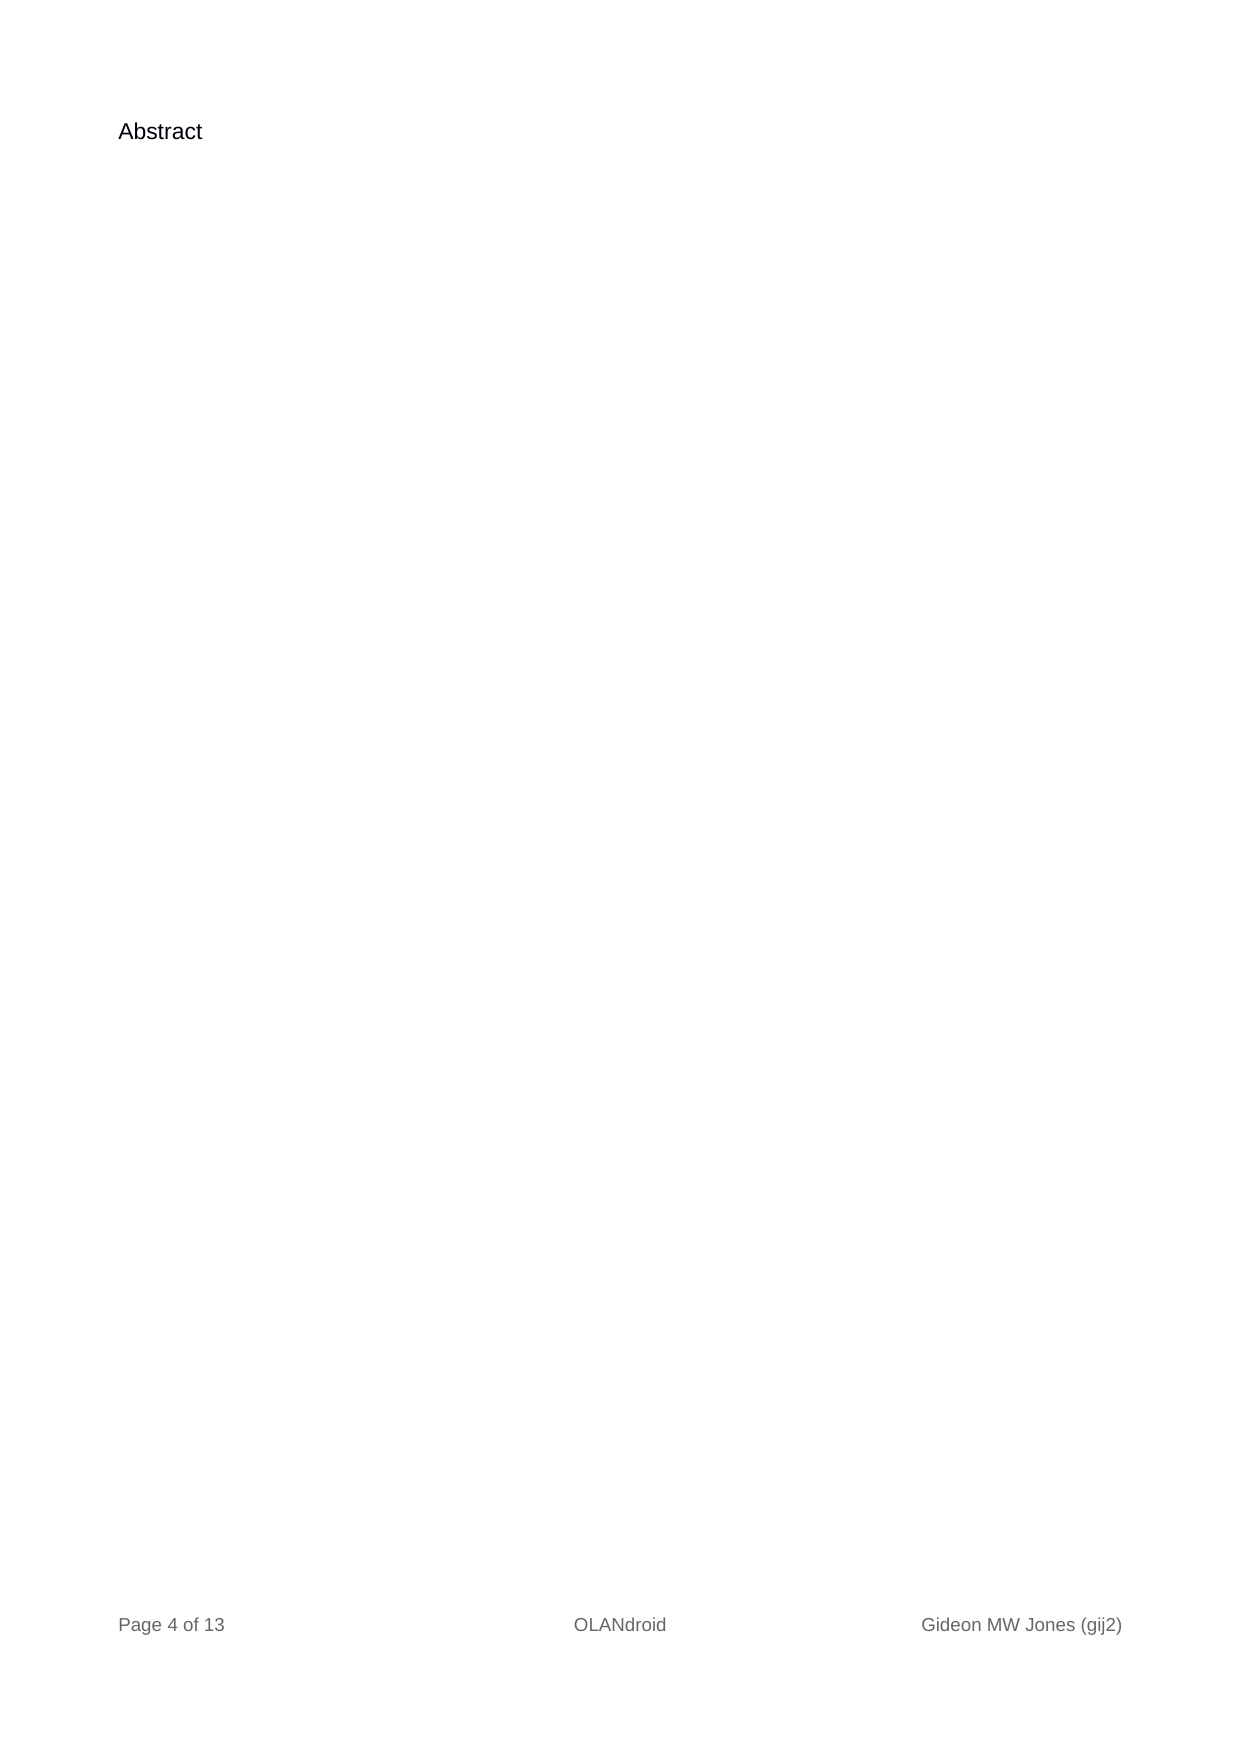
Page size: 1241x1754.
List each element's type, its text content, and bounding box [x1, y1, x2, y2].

text Abstract [118, 118, 1122, 144]
